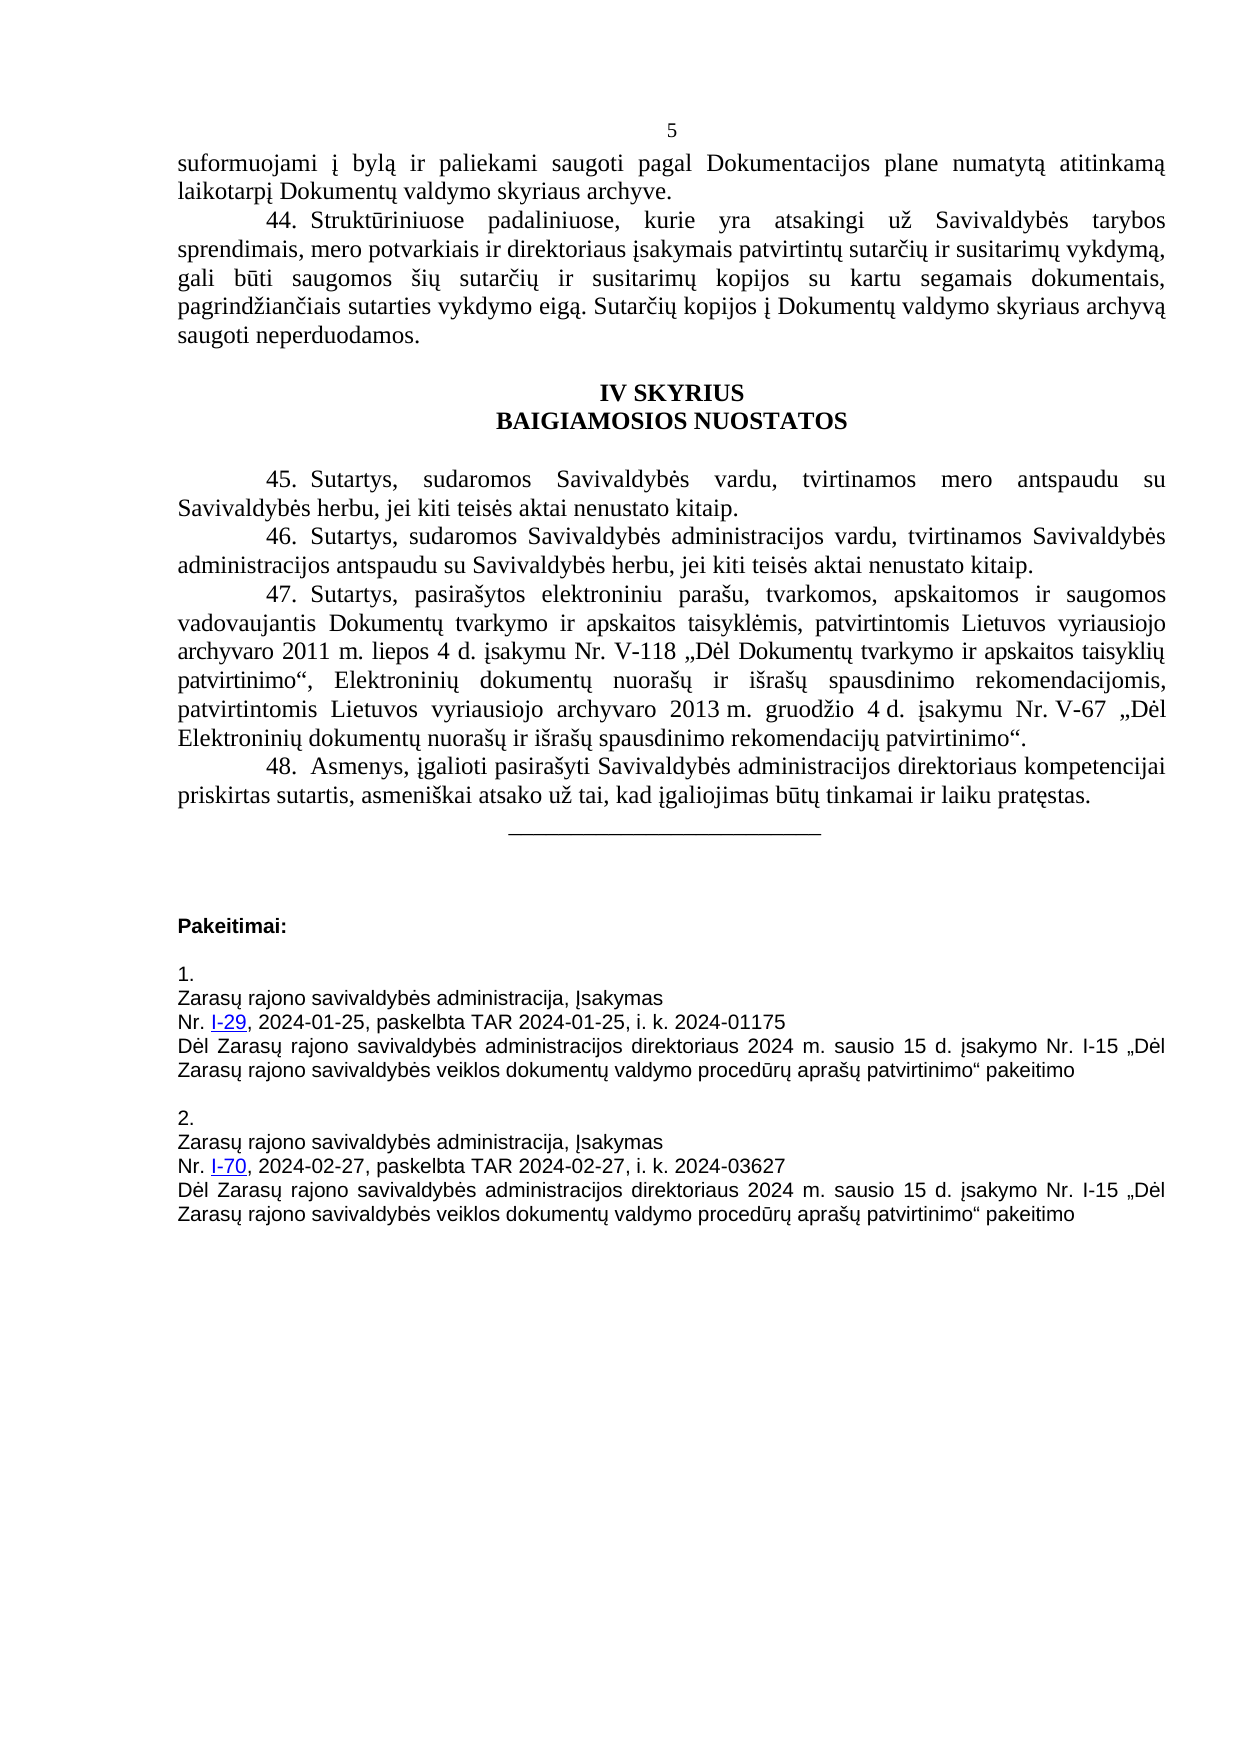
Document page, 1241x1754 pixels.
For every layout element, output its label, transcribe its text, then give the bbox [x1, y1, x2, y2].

text _________________________ [162, 809, 1167, 838]
text 44. Struktūriniuose padaliniuose, kurie yra atsakingi už Savivaldybės tarybos sprendimais, mero potvarkiais ir direktoriaus įsakymais patvirtintų sutarčių ir susitarimų vykdymą, gali būti saugomos šių sutarčių ir susitarimų kopijos su kartu segamais dokumentais, pagrindžiančiais sutarties vykdymo eigą. Sutarčių kopijos į Dokumentų valdymo skyriaus archyvą saugoti neperduodamos. [177, 205, 1167, 349]
text Nr. I-29, 2024-01-25, paskelbta TAR 2024-01-25, i. k. 2024-01175 [177, 1010, 1167, 1034]
text Nr. I-70, 2024-02-27, paskelbta TAR 2024-02-27, i. k. 2024-03627 [177, 1154, 1167, 1178]
text IV SKYRIUS [177, 378, 1167, 406]
text Zarasų rajono savivaldybės administracija, Įsakymas [177, 986, 1167, 1010]
text Dėl Zarasų rajono savivaldybės administracijos direktoriaus 2024 m. sausio 15 d. įsakymo Nr. I-15 „Dėl Zarasų rajono savivaldybės veiklos dokumentų valdymo procedūrų aprašų patvirtinimo“ pakeitimo [177, 1178, 1167, 1226]
text Dėl Zarasų rajono savivaldybės administracijos direktoriaus 2024 m. sausio 15 d. įsakymo Nr. I-15 „Dėl Zarasų rajono savivaldybės veiklos dokumentų valdymo procedūrų aprašų patvirtinimo“ pakeitimo [177, 1034, 1167, 1082]
text 2. [177, 1106, 1167, 1130]
text 47. Sutartys, pasirašytos elektroniniu parašu, tvarkomos, apskaitomos ir saugomos vadovaujantis Dokumentų tvarkymo ir apskaitos taisyklėmis, patvirtintomis Lietuvos vyriausiojo archyvaro 2011 m. liepos 4 d. įsakymu Nr. V-118 „Dėl Dokumentų tvarkymo ir apskaitos taisyklių patvirtinimo“, Elektroninių dokumentų nuorašų ir išrašų spausdinimo rekomendacijomis, patvirtintomis Lietuvos vyriausiojo archyvaro 2013 m. gruodžio 4 d. įsakymu Nr. V-67 „Dėl Elektroninių dokumentų nuorašų ir išrašų spausdinimo rekomendacijų patvirtinimo“. [177, 579, 1167, 751]
text 48. Asmenys, įgalioti pasirašyti Savivaldybės administracijos direktoriaus kompetencijai priskirtas sutartis, asmeniškai atsako už tai, kad įgaliojimas būtų tinkamai ir laiku pratęstas. [177, 751, 1167, 809]
text Zarasų rajono savivaldybės administracija, Įsakymas [177, 1130, 1167, 1154]
text Pakeitimai: [177, 914, 1167, 938]
text 45. Sutartys, sudaromos Savivaldybės vardu, tvirtinamos mero antspaudu su Savivaldybės herbu, jei kiti teisės aktai nenustato kitaip. [177, 464, 1167, 521]
text 46. Sutartys, sudaromos Savivaldybės administracijos vardu, tvirtinamos Savivaldybės administracijos antspaudu su Savivaldybės herbu, jei kiti teisės aktai nenustato kitaip. [177, 521, 1167, 579]
text BAIGIAMOSIOS NUOSTATOS [177, 406, 1167, 435]
text suformuojami į bylą ir paliekami saugoti pagal Dokumentacijos plane numatytą atitinkamą laikotarpį Dokumentų valdymo skyriaus archyve. [177, 148, 1167, 205]
text 1. [177, 962, 1167, 986]
